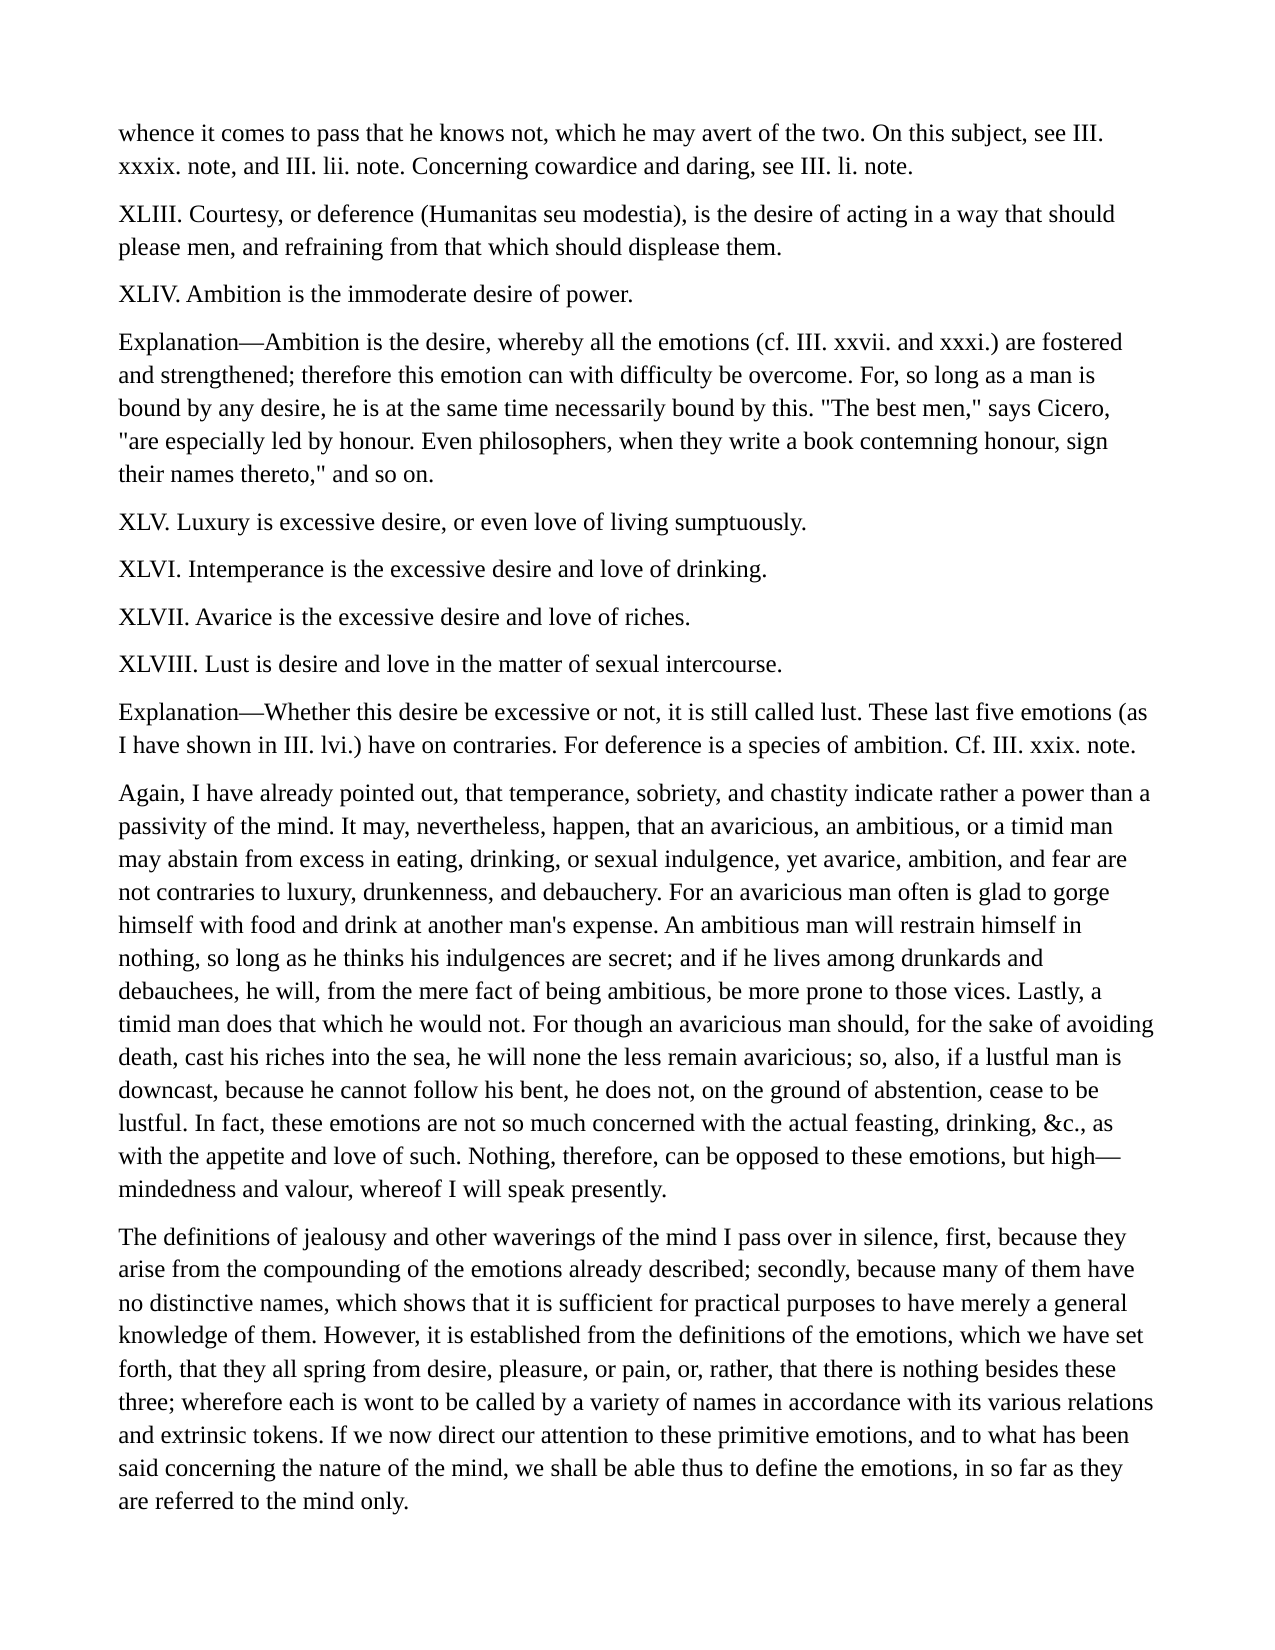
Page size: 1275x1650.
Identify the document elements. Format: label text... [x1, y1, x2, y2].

text Explanation—Ambition is the desire, whereby all the emotions (cf. III. xxvii. and xxxi.) are fostered and strengthened; therefore this emotion can with difficulty be overcome. For, so long as a man is bound by any desire, he is at the same time necessarily bound by this. "The best men," says Cicero, "are especially led by honour. Even philosophers, when they write a book contemning honour, sign their names thereto," and so on. [118, 327, 1157, 488]
text Explanation—Whether this desire be excessive or not, it is still called lust. These last five emotions (as I have shown in III. lvi.) have on contraries. For deference is a species of ambition. Cf. III. xxix. note. [118, 697, 1157, 759]
text Again, I have already pointed out, that temperance, sobriety, and chastity indicate rather a power than a passivity of the mind. It may, nevertheless, happen, that an avaricious, an ambitious, or a timid man may abstain from excess in eating, drinking, or sexual indulgence, yet avarice, ambition, and fear are not contraries to luxury, drunkenness, and debauchery. For an avaricious man often is glad to gorge himself with food and drink at another man's expense. An ambitious man will restrain himself in nothing, so long as he thinks his indulgences are secret; and if he lives among drunkards and debauchees, he will, from the mere fact of being ambitious, be more prone to those vices. Lastly, a timid man does that which he would not. For though an avaricious man should, for the sake of avoiding death, cast his riches into the sea, he will none the less remain avaricious; so, also, if a lustful man is downcast, because he cannot follow his bent, he does not, on the ground of abstention, cease to be lustful. In fact, these emotions are not so much concerned with the actual feasting, drinking, &c., as with the appetite and love of such. Nothing, therefore, can be opposed to these emotions, but high—mindedness and valour, whereof I will speak presently. [118, 778, 1157, 1203]
text XLVII. Avarice is the excessive desire and love of riches. [118, 602, 1157, 631]
text XLIV. Ambition is the immoderate desire of power. [118, 279, 1157, 308]
text XLIII. Courtesy, or deference (Humanitas seu modestia), is the desire of acting in a way that should please men, and refraining from that which should displease them. [118, 199, 1157, 261]
text whence it comes to pass that he knows not, which he may avert of the two. On this subject, see III. xxxix. note, and III. lii. note. Concerning cowardice and daring, see III. li. note. [118, 118, 1157, 180]
text XLVI. Intemperance is the excessive desire and love of drinking. [118, 554, 1157, 583]
text The definitions of jealousy and other waverings of the mind I pass over in silence, first, because they arise from the compounding of the emotions already described; secondly, because many of them have no distinctive names, which shows that it is sufficient for practical purposes to have merely a general knowledge of them. However, it is established from the definitions of the emotions, which we have set forth, that they all spring from desire, pleasure, or pain, or, rather, that there is nothing besides these three; wherefore each is wont to be called by a variety of names in accordance with its various relations and extrinsic tokens. If we now direct our attention to these primitive emotions, and to what has been said concerning the nature of the mind, we shall be able thus to define the emotions, in so far as they are referred to the mind only. [118, 1222, 1157, 1514]
text XLVIII. Lust is desire and love in the matter of sexual intercourse. [118, 649, 1157, 678]
text XLV. Luxury is excessive desire, or even love of living sumptuously. [118, 507, 1157, 535]
